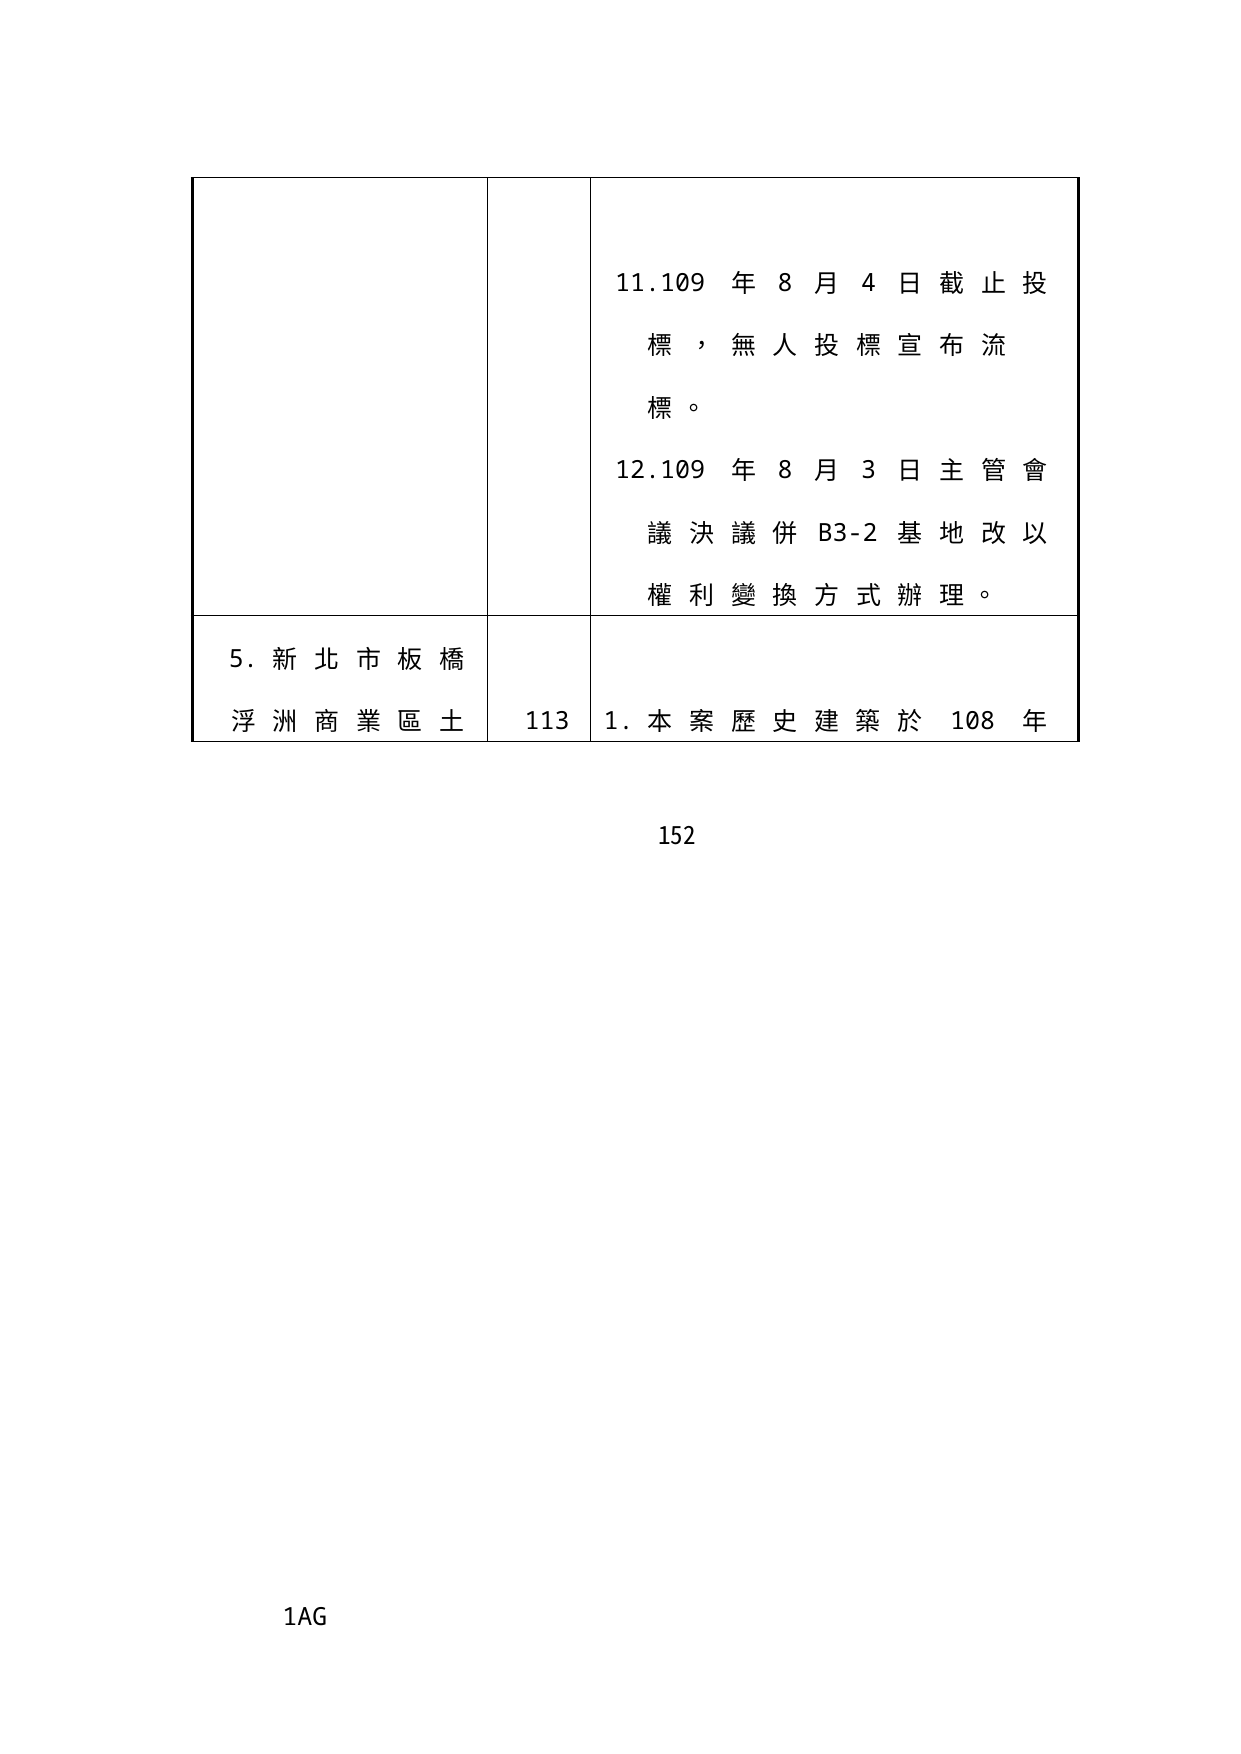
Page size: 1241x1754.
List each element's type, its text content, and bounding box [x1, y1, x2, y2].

table_cell 1.本案歷史建築於108年 [591, 616, 1077, 741]
table_cell 113 [488, 616, 590, 741]
table_cell [488, 178, 590, 615]
table_cell [194, 178, 487, 615]
table_cell 5.新北市板橋浮洲商業區土 [194, 616, 487, 741]
table_cell 11.109年8月4日截止投標，無人投標宣布流標。 12.109年8月3日主管會議決議併B3-2基地改以權利變換方式辦理。 [591, 178, 1077, 615]
